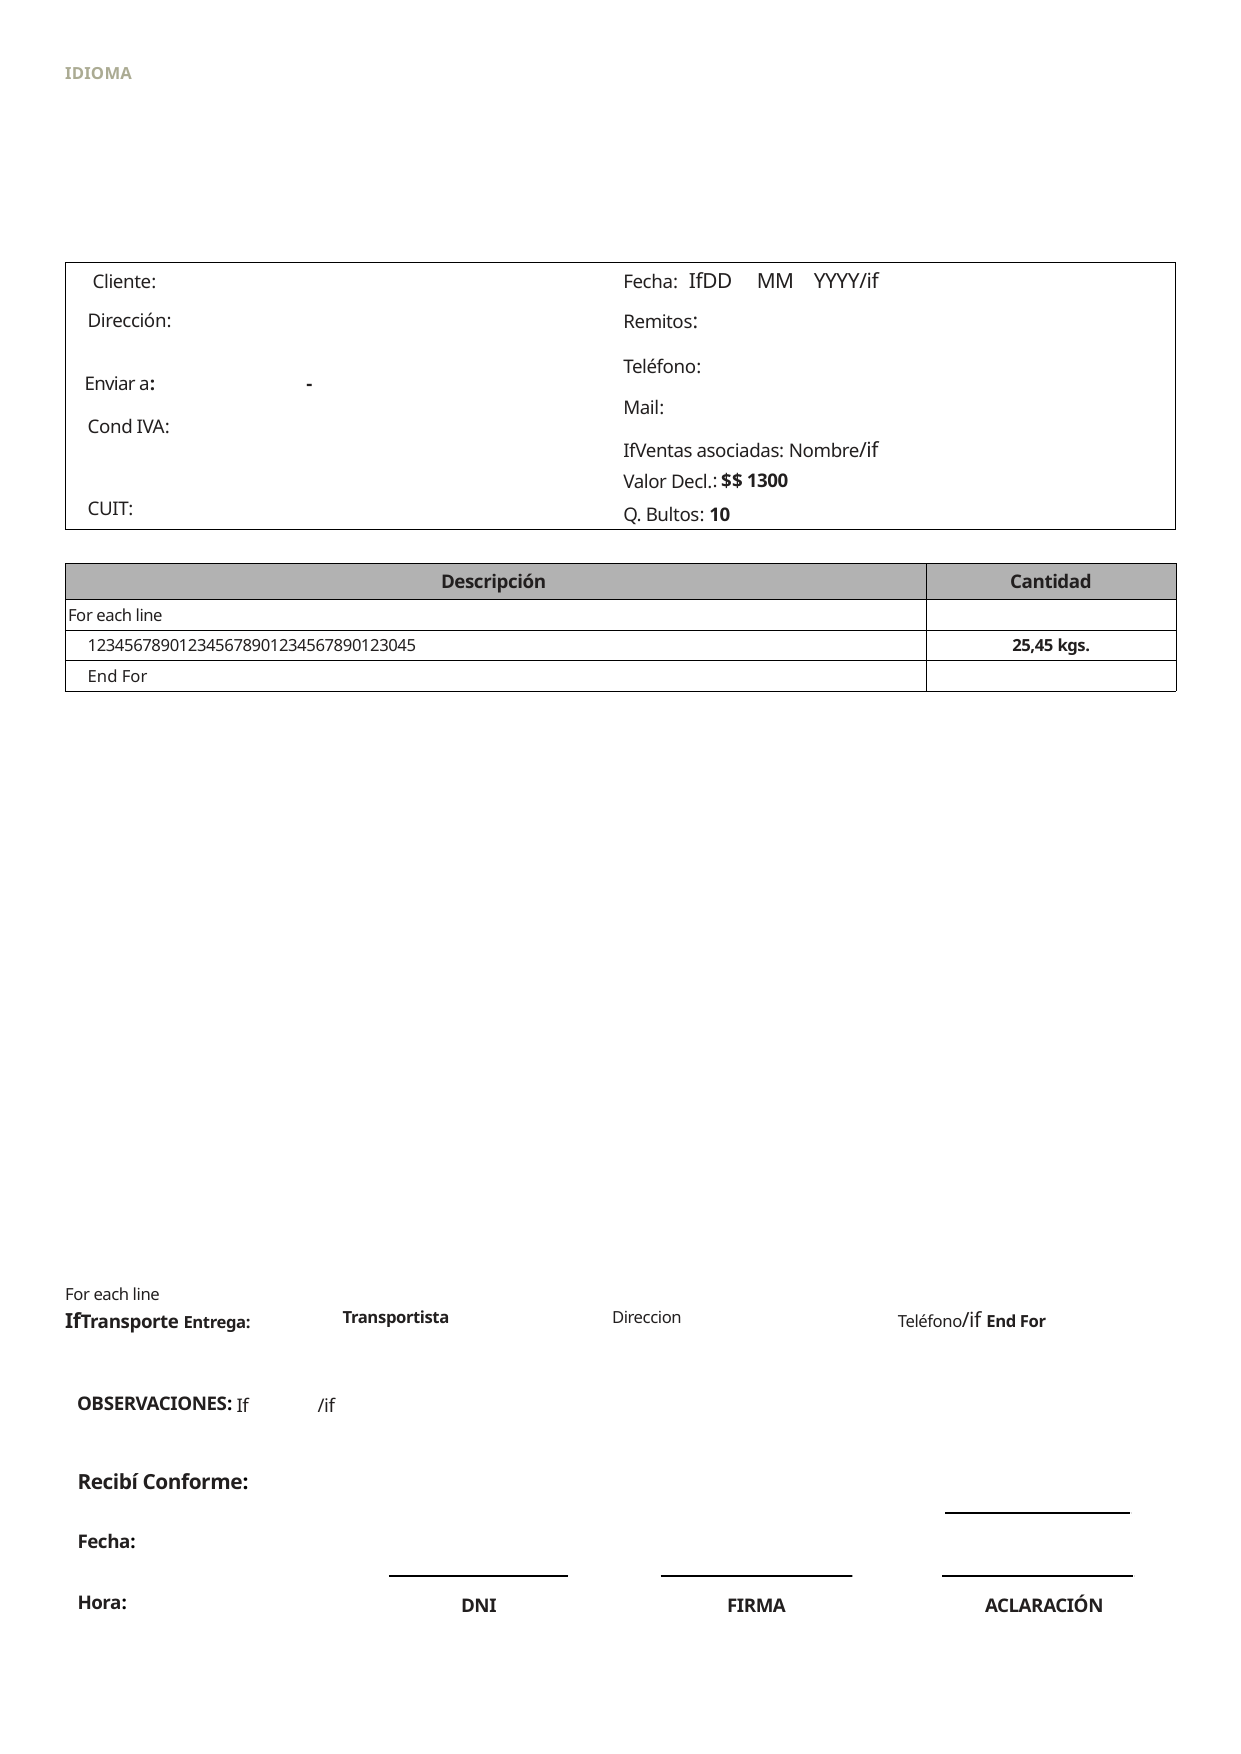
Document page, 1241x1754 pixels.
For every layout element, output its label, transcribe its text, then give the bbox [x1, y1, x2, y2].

table_header Cantidad [927, 564, 1176, 599]
table_cell End For [66, 661, 926, 691]
table_header Descripción [66, 564, 926, 599]
table_cell 25,45 kgs. [927, 631, 1176, 660]
table_cell [927, 661, 1176, 691]
table_cell For each line [66, 600, 926, 630]
table_cell [927, 600, 1176, 630]
table_cell 123456789012345678901234567890123045 [66, 631, 926, 660]
